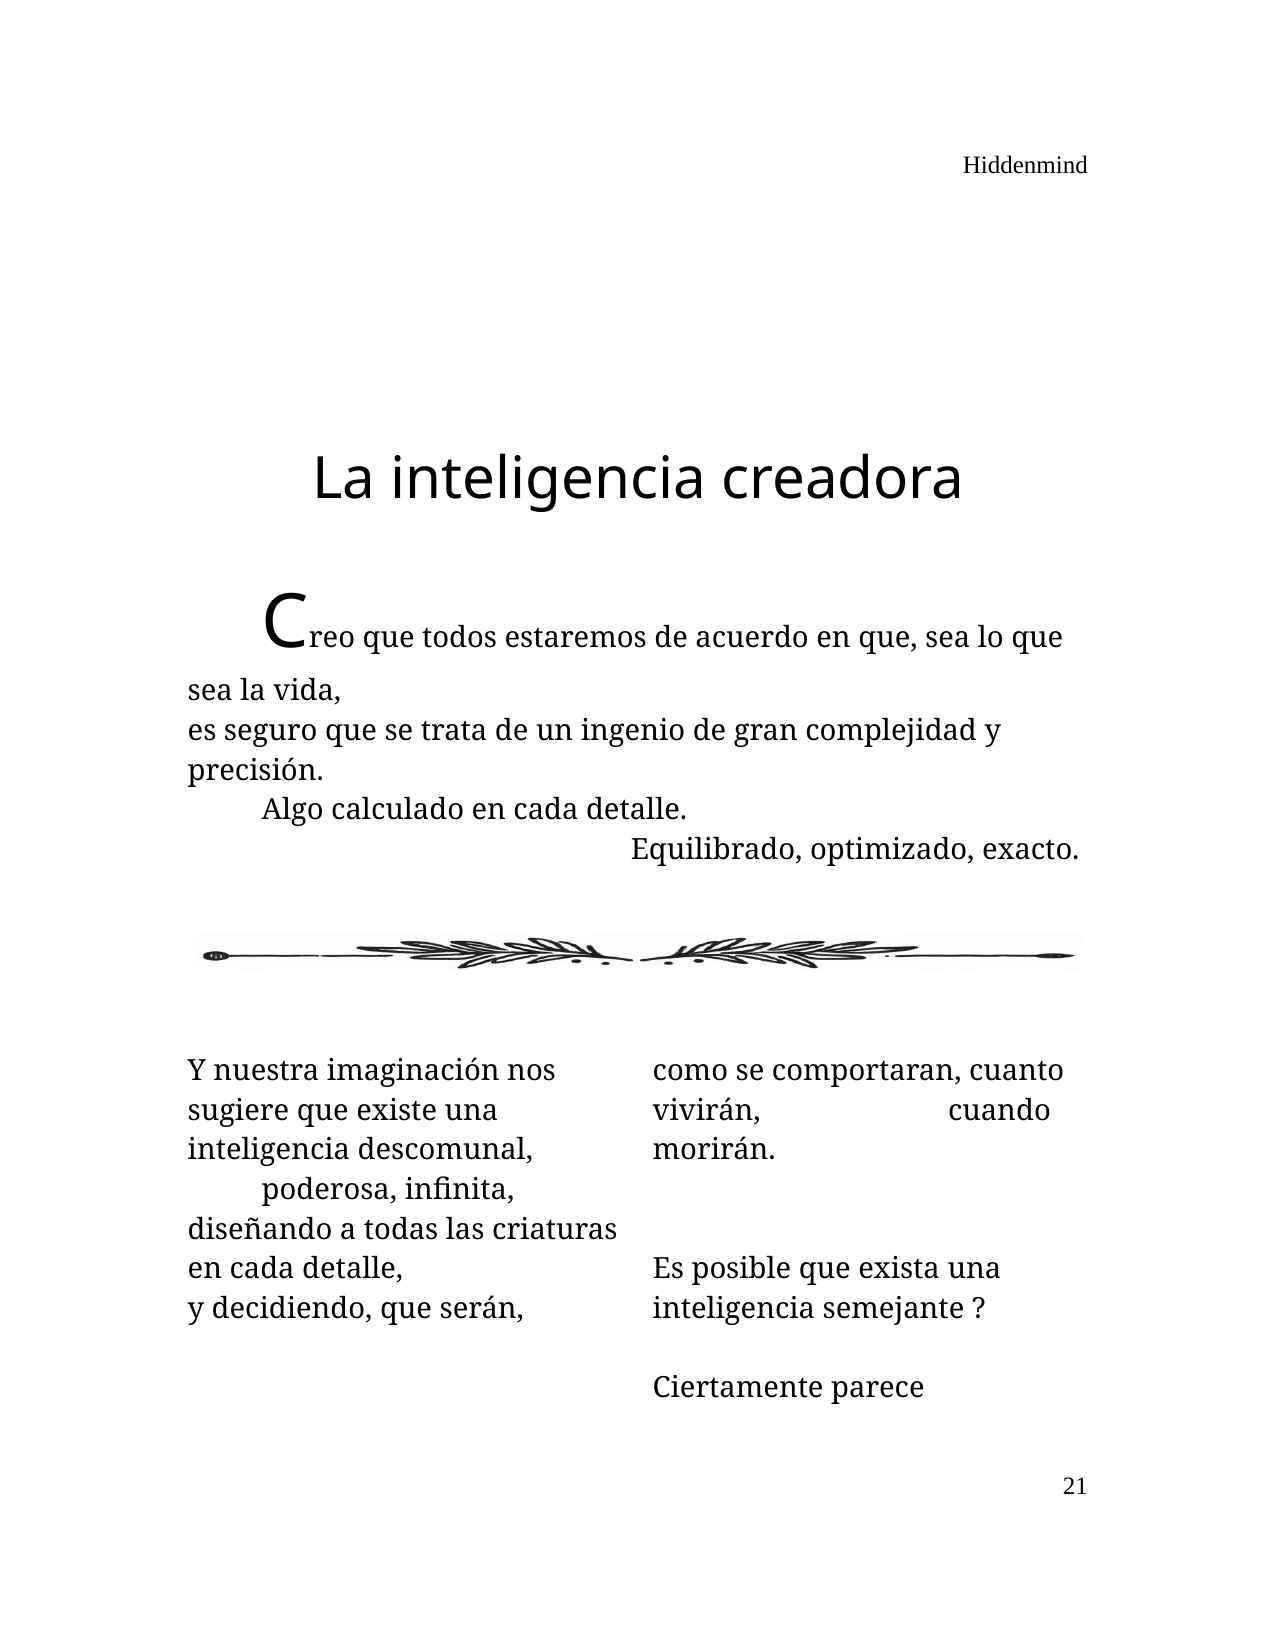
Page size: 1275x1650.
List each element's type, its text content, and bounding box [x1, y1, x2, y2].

text Equilibrado, optimizado, exacto. [187, 828, 1087, 868]
text Algo calculado en cada detalle. [187, 788, 1087, 828]
text Ciertamente parece [652, 1367, 1087, 1406]
text Es posible que exista una inteligencia semejante ? [652, 1248, 1087, 1327]
text y decidiendo, que serán, [187, 1287, 622, 1327]
text diseñando a todas las criaturas [187, 1208, 622, 1248]
text es seguro que se trata de un ingenio de gran complejidad y precisión. [187, 709, 1087, 788]
text Y nuestra imaginación nos sugiere que existe una inteligencia descomunal, poderosa, infinita, [187, 1049, 622, 1208]
text Creo que todos estaremos de acuerdo en que, sea lo que sea la vida, [187, 567, 1087, 709]
picture [193, 933, 1083, 970]
text en cada detalle, [187, 1248, 622, 1287]
text como se comportaran, cuanto vivirán, cuando morirán. [652, 1049, 1087, 1168]
